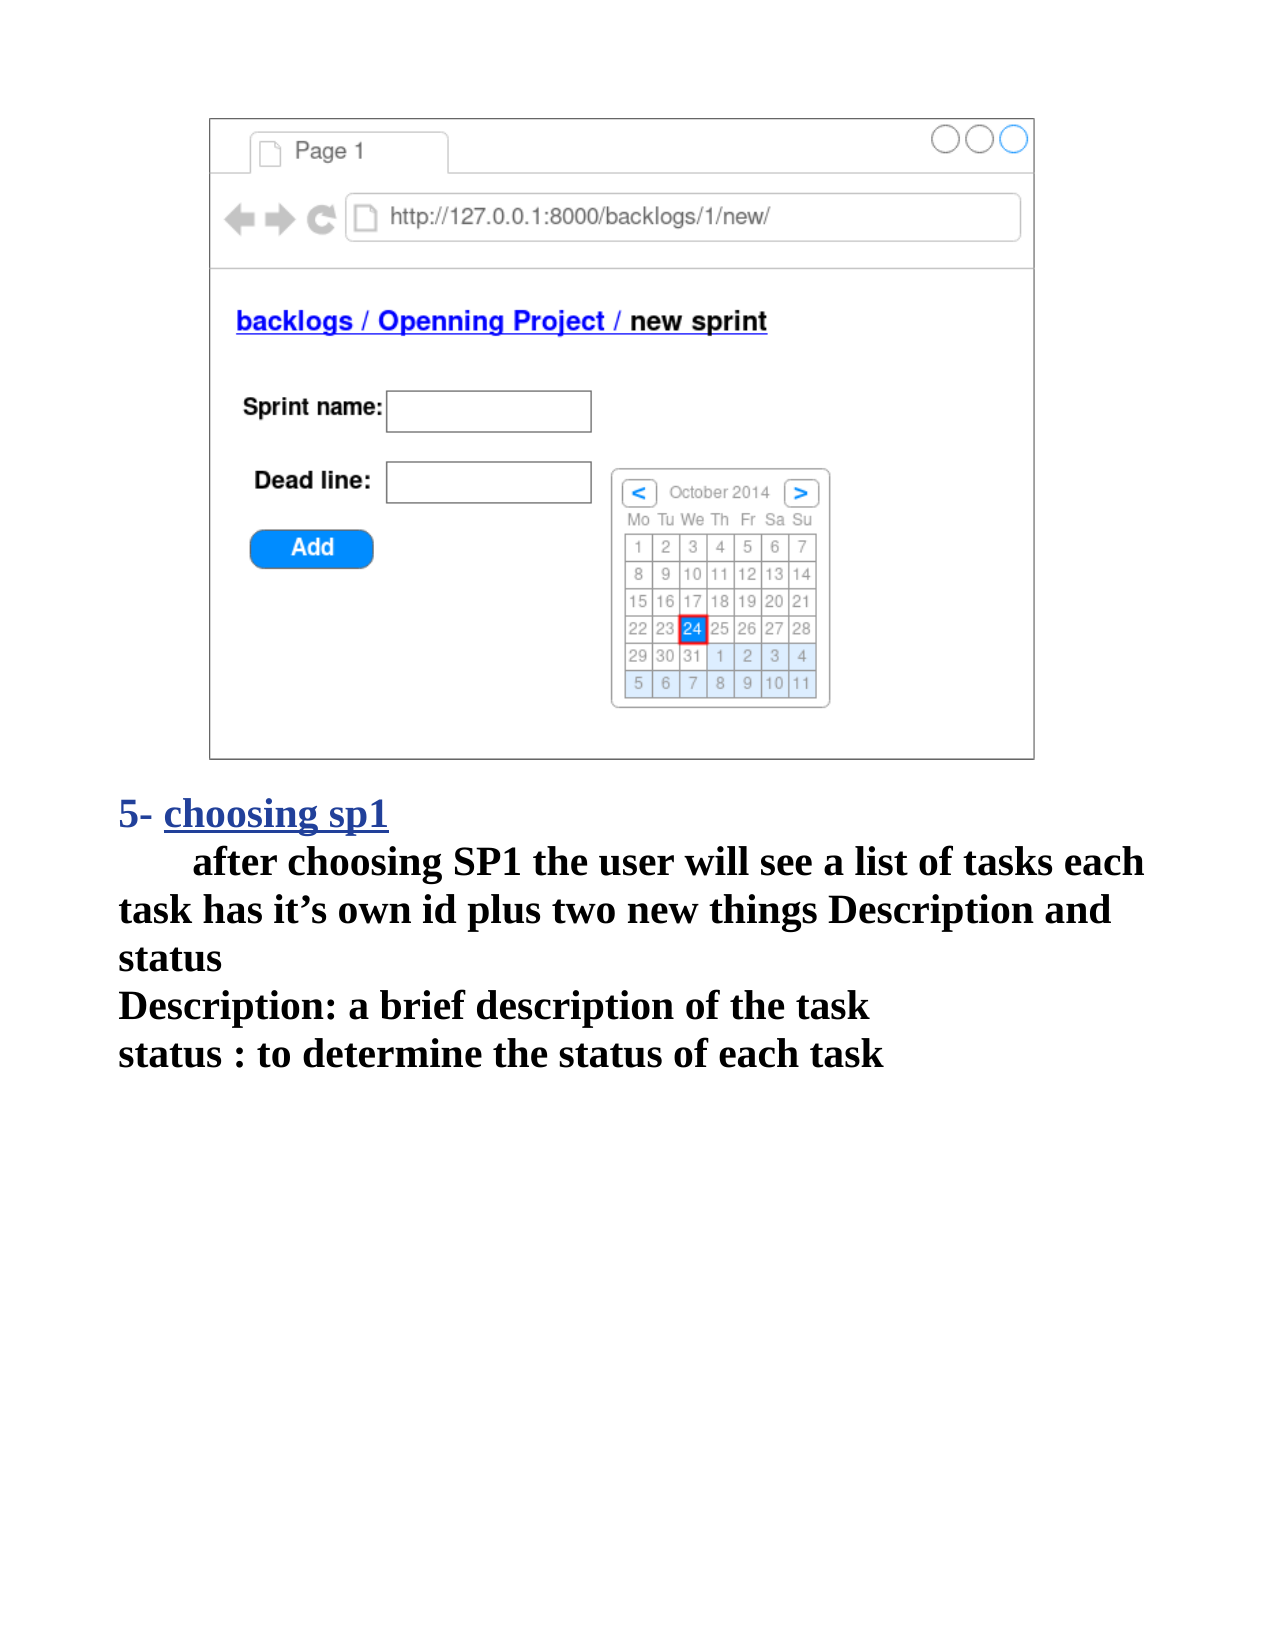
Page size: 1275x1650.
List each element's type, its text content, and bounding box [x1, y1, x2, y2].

text 5- choosing sp1 [118, 789, 1157, 837]
text after choosing SP1 the user will see a list of tasks each task has it’s own id plus two new things Description and status [118, 837, 1157, 981]
picture [209, 118, 1035, 760]
text status : to determine the status of each task [118, 1028, 1157, 1076]
text Description: a brief description of the task [118, 981, 1157, 1028]
